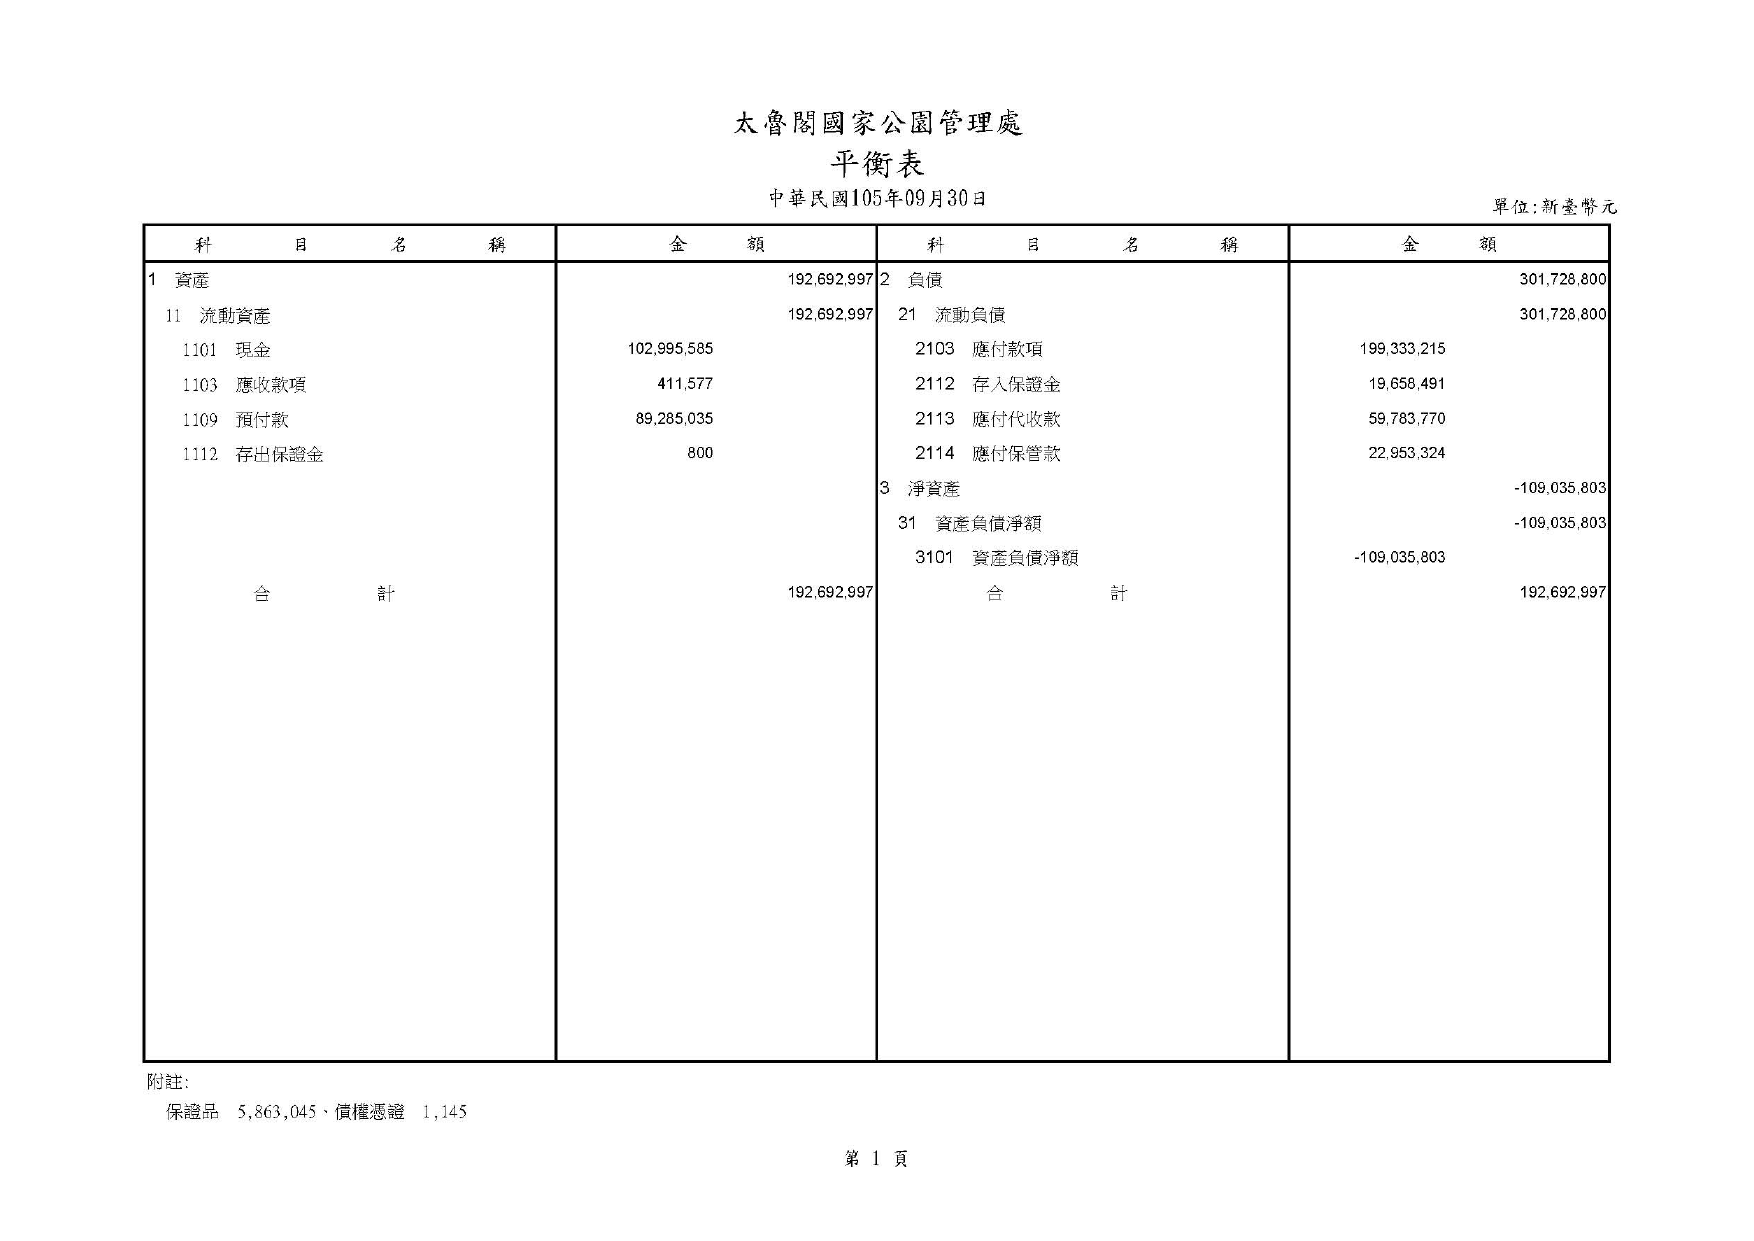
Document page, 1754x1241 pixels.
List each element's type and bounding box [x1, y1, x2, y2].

picture [59, 59, 1695, 1216]
